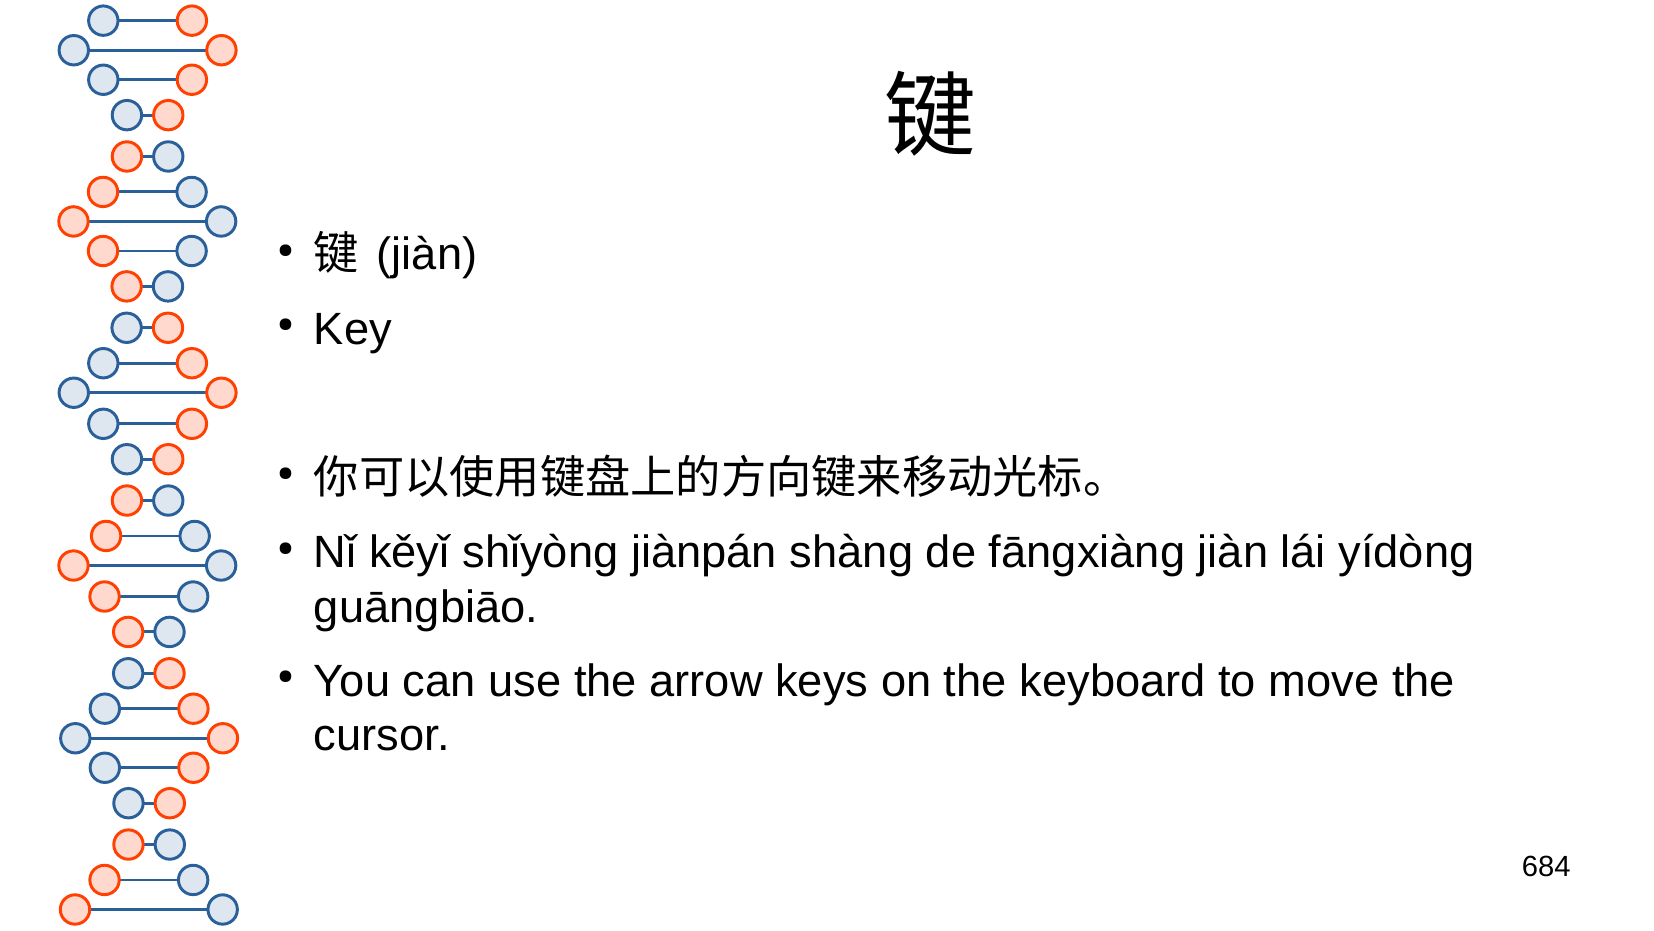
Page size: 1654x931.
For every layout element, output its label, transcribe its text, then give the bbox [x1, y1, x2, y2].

title 键 [265, 35, 1595, 189]
list 键 (jiàn) Key 你可以使用键盘上的方向键来移动光标。 Nǐ kěyǐ shǐyòng jiànpán shàng de fāngxiàng jiàn lái yídòng guāngbiāo. You can use the arrow keys on the keyboard to move the cursor. [265, 224, 1595, 764]
